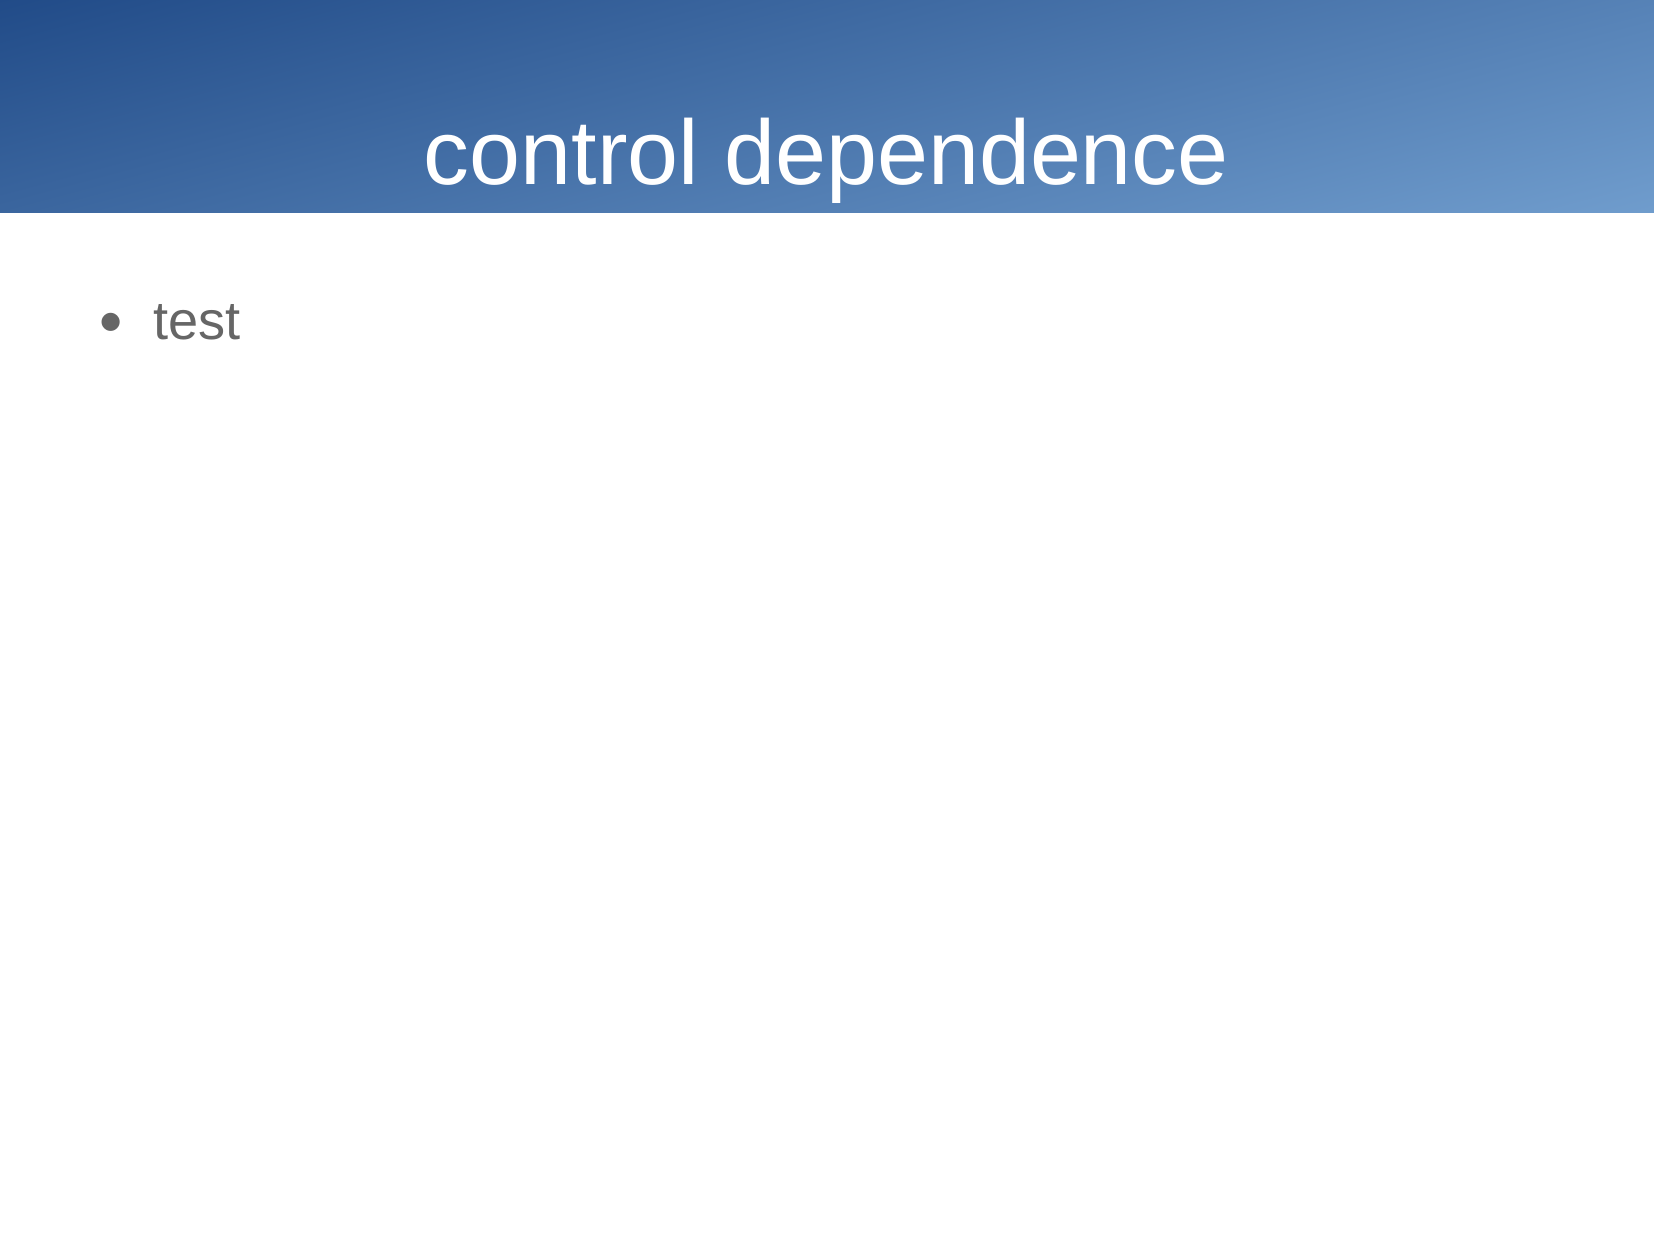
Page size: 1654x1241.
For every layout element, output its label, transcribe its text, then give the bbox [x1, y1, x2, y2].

list test [82, 290, 1571, 1010]
title control dependence [82, 49, 1571, 257]
text_box [0, 0, 1654, 213]
